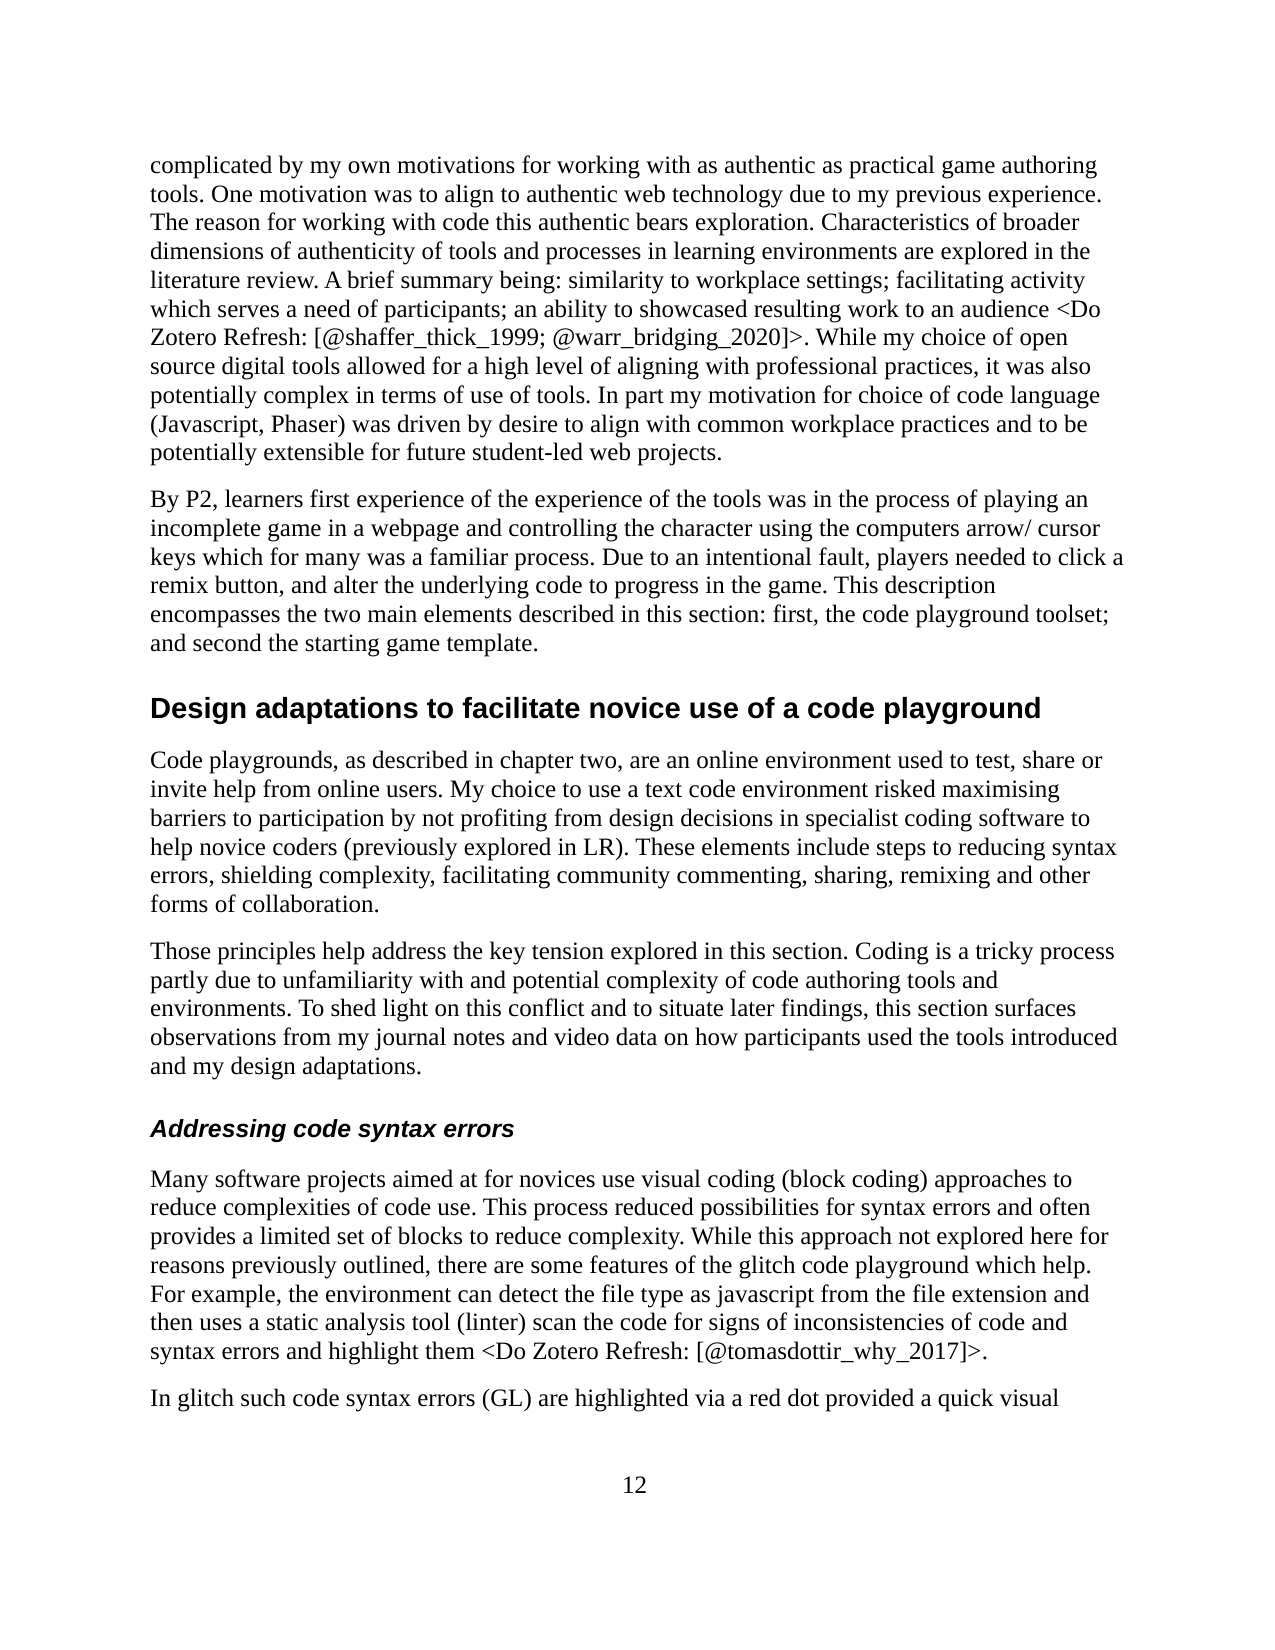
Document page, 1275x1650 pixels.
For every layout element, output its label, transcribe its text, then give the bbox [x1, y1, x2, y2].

subtitle Addressing code syntax errors [150, 1114, 1125, 1142]
text By P2, learners first experience of the experience of the tools was in the process of playing an incomplete game in a webpage and controlling the character using the computers arrow/ cursor keys which for many was a familiar process. Due to an intentional fault, players needed to click a remix button, and alter the underlying code to progress in the game. This description encompasses the two main elements described in this section: first, the code playground toolset; and second the starting game template. [150, 484, 1125, 657]
text In glitch such code syntax errors (GL) are highlighted via a red dot provided a quick visual [150, 1383, 1125, 1412]
text complicated by my own motivations for working with as authentic as practical game authoring tools. One motivation was to align to authentic web technology due to my previous experience. The reason for working with code this authentic bears exploration. Characteristics of broader dimensions of authenticity of tools and processes in learning environments are explored in the literature review. A brief summary being: similarity to workplace settings; facilitating activity which serves a need of participants; an ability to showcased resulting work to an audience <Do Zotero Refresh: [@shaffer_thick_1999; @warr_bridging_2020]>. While my choice of open source digital tools allowed for a high level of aligning with professional practices, it was also potentially complex in terms of use of tools. In part my motivation for choice of code language (Javascript, Phaser) was driven by desire to align with common workplace practices and to be potentially extensible for future student-led web projects. [150, 150, 1125, 466]
text Those principles help address the key tension explored in this section. Coding is a tricky process partly due to unfamiliarity with and potential complexity of code authoring tools and environments. To shed light on this conflict and to situate later findings, this section surfaces observations from my journal notes and video data on how participants used the tools introduced and my design adaptations. [150, 936, 1125, 1080]
subtitle Design adaptations to facilitate novice use of a code playground [150, 691, 1125, 724]
text Many software projects aimed at for novices use visual coding (block coding) approaches to reduce complexities of code use. This process reduced possibilities for syntax errors and often provides a limited set of blocks to reduce complexity. While this approach not explored here for reasons previously outlined, there are some features of the glitch code playground which help. For example, the environment can detect the file type as javascript from the file extension and then uses a static analysis tool (linter) scan the code for signs of inconsistencies of code and syntax errors and highlight them <Do Zotero Refresh: [@tomasdottir_why_2017]>. [150, 1164, 1125, 1365]
text Code playgrounds, as described in chapter two, are an online environment used to test, share or invite help from online users. My choice to use a text code environment risked maximising barriers to participation by not profiting from design decisions in specialist coding software to help novice coders (previously explored in LR). These elements include steps to reducing syntax errors, shielding complexity, facilitating community commenting, sharing, remixing and other forms of collaboration. [150, 746, 1125, 918]
